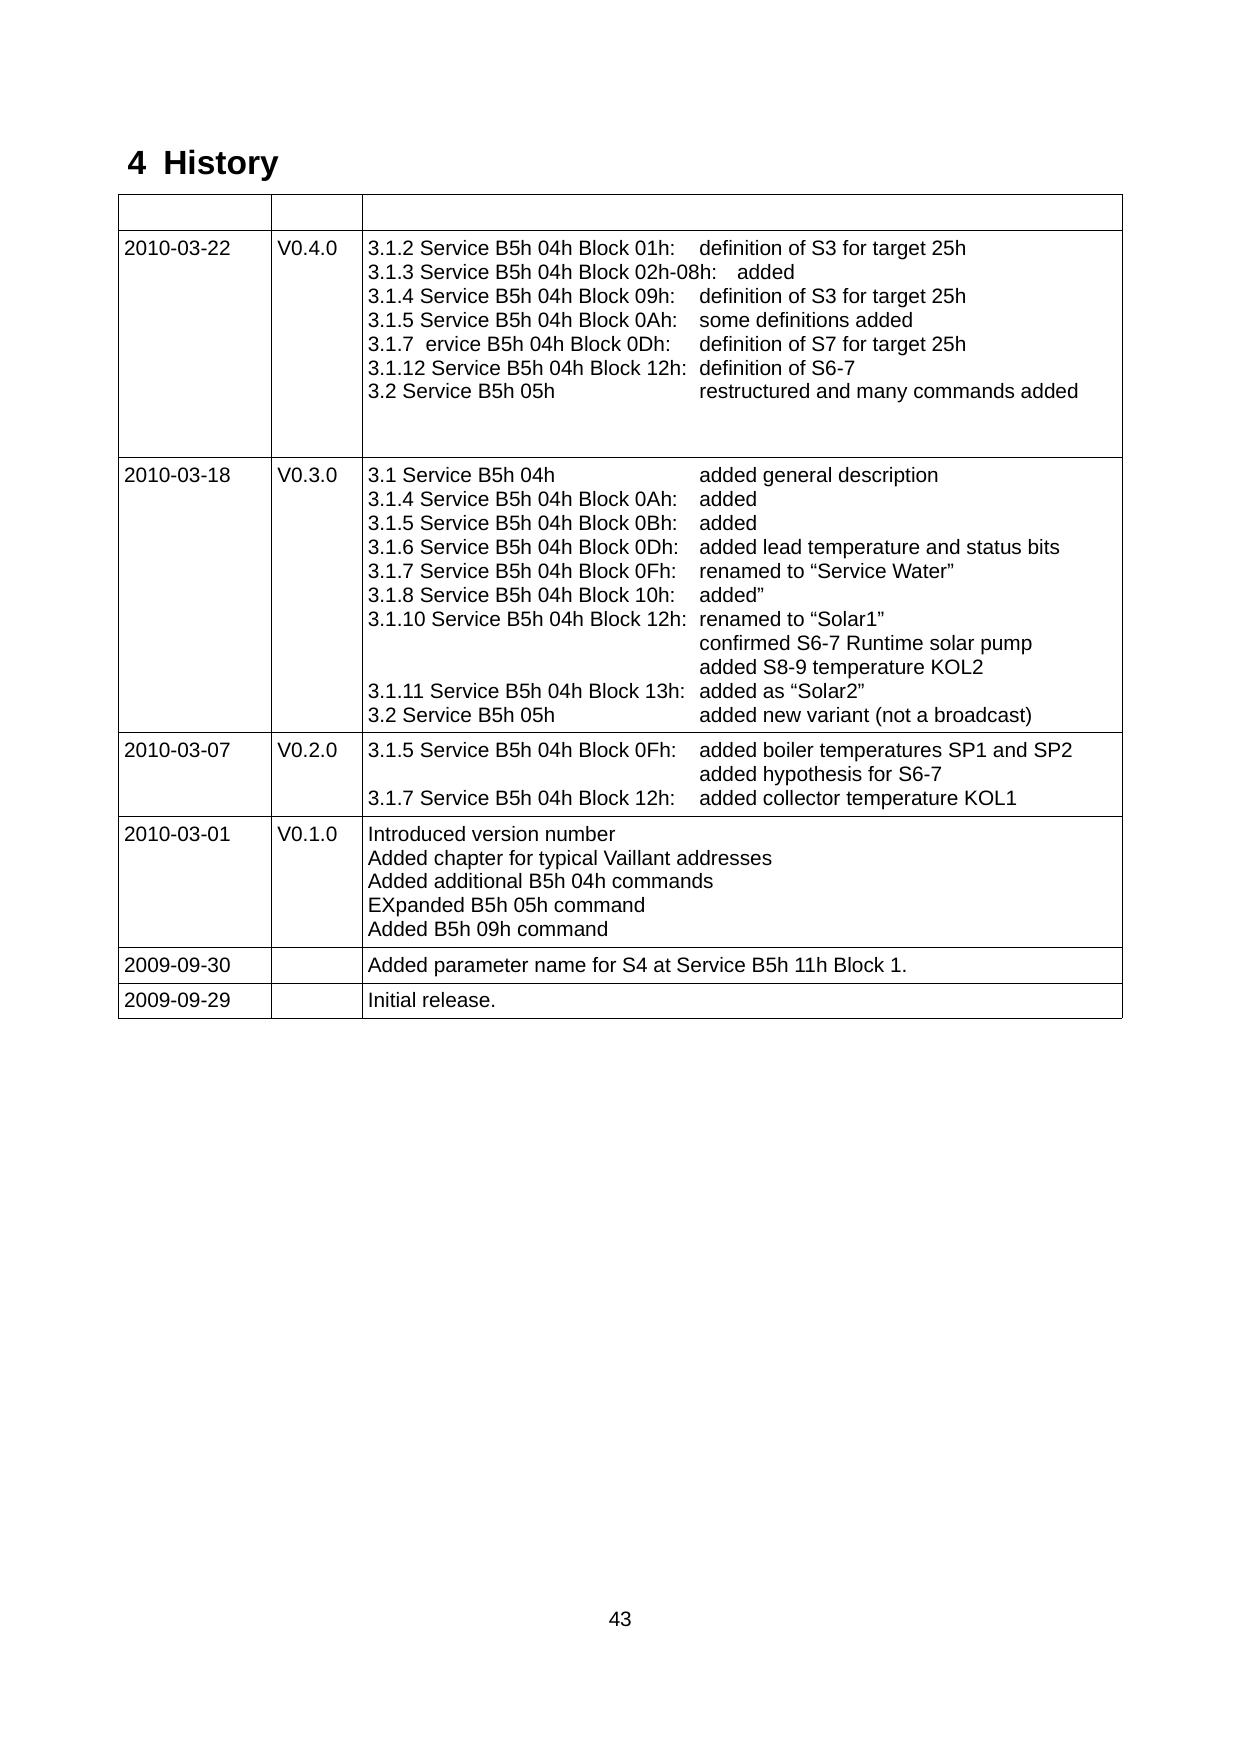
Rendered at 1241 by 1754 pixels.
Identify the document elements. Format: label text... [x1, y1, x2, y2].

table_cell [272, 948, 362, 982]
table_cell 2010-03-01 [119, 817, 271, 947]
table_cell 3.1.5 Service B5h 04h Block 0Fh: added boiler temperatures SP1 and SP2 added hypothesis for S6-7 3.1.7 Service B5h 04h Block 12h: added collector temperature KOL1 [363, 733, 1122, 816]
table_cell [272, 984, 362, 1018]
table_cell 2010-03-07 [119, 733, 271, 816]
table_cell Introduced version number Added chapter for typical Vaillant addresses Added additional B5h 04h commands EXpanded B5h 05h command Added B5h 09h command [363, 817, 1122, 947]
table_cell 2009-09-30 [119, 948, 271, 982]
table_cell 2010-03-18 [119, 458, 271, 732]
table_cell V0.1.0 [272, 817, 362, 947]
table_cell 2009-09-29 [119, 984, 271, 1018]
table_cell 3.1 Service B5h 04h added general description 3.1.4 Service B5h 04h Block 0Ah: added 3.1.5 Service B5h 04h Block 0Bh: added 3.1.6 Service B5h 04h Block 0Dh: added lead temperature and status bits 3.1.7 Service B5h 04h Block 0Fh: renamed to “Service Water” 3.1.8 Service B5h 04h Block 10h: added” 3.1.10 Service B5h 04h Block 12h: renamed to “Solar1” confirmed S6-7 Runtime solar pump added S8-9 temperature KOL2 3.1.11 Service B5h 04h Block 13h: added as “Solar2” 3.2 Service B5h 05h added new variant (not a broadcast) [363, 458, 1122, 732]
table_header [272, 195, 362, 230]
table_cell Added parameter name for S4 at Service B5h 11h Block 1. [363, 948, 1122, 982]
table_cell V0.4.0 [272, 231, 362, 457]
table_cell 3.1.2 Service B5h 04h Block 01h: definition of S3 for target 25h 3.1.3 Service B5h 04h Block 02h-08h: added 3.1.4 Service B5h 04h Block 09h: definition of S3 for target 25h 3.1.5 Service B5h 04h Block 0Ah: some definitions added 3.1.7 ervice B5h 04h Block 0Dh: definition of S7 for target 25h 3.1.12 Service B5h 04h Block 12h: definition of S6-7 3.2 Service B5h 05h restructured and many commands added [363, 231, 1122, 457]
table_cell 2010-03-22 [119, 231, 271, 457]
table_cell V0.3.0 [272, 458, 362, 732]
table_header [363, 195, 1122, 230]
subtitle History [118, 143, 1122, 182]
table_cell V0.2.0 [272, 733, 362, 816]
table_cell Initial release. [363, 984, 1122, 1018]
table_header [119, 195, 271, 230]
